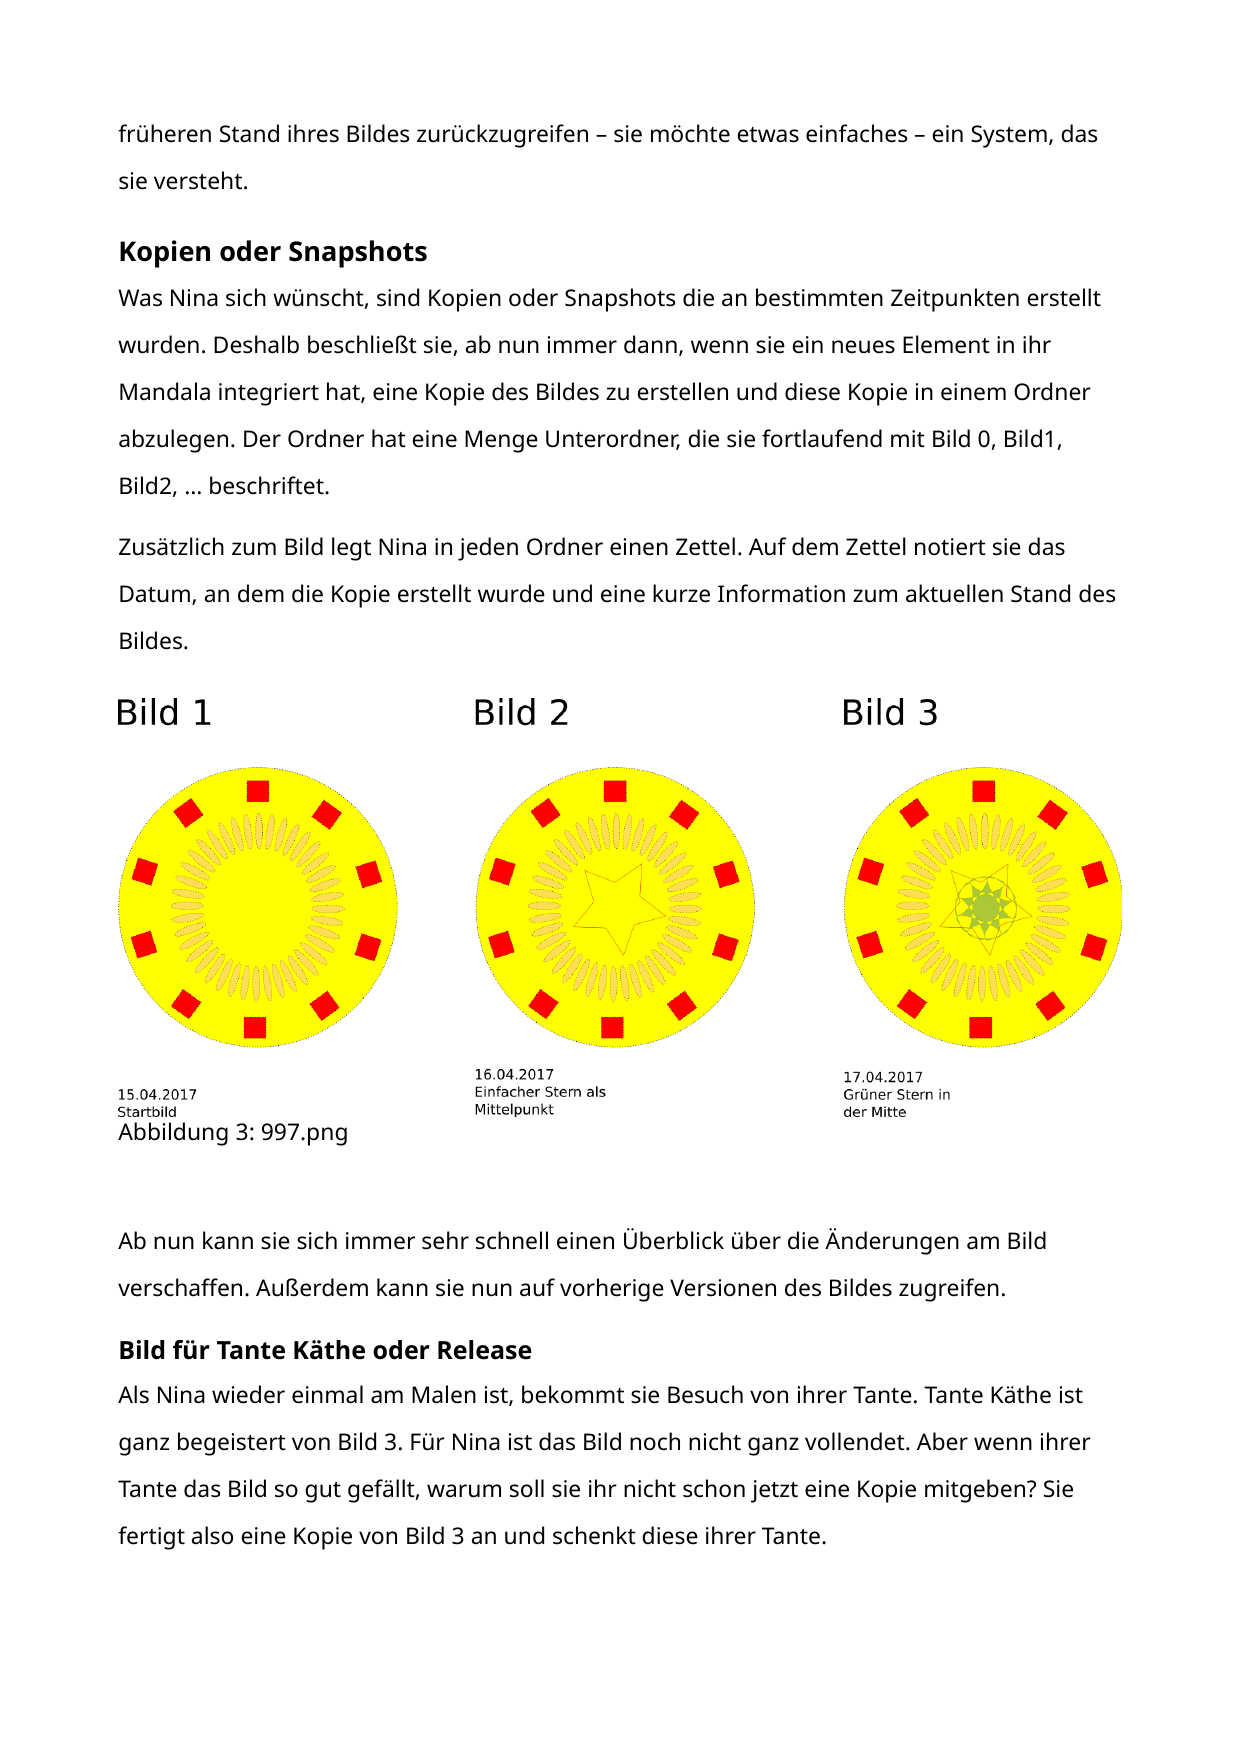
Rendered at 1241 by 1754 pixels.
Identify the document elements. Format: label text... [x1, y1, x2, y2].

text früheren Stand ihres Bildes zurückzugreifen – sie möchte etwas einfaches – ein System, das sie versteht. [118, 118, 1122, 196]
subtitle Bild für Tante Käthe oder Release [118, 1333, 1122, 1367]
picture [118, 698, 1123, 1117]
text Abbildung 3: 997.png [118, 1117, 1122, 1147]
text Zusätzlich zum Bild legt Nina in jeden Ordner einen Zettel. Auf dem Zettel notiert sie das Datum, an dem die Kopie erstellt wurde und eine kurze Information zum aktuellen Stand des Bildes. [118, 531, 1122, 656]
text Was Nina sich wünscht, sind Kopien oder Snapshots die an bestimmten Zeitpunkten erstellt wurden. Deshalb beschließt sie, ab nun immer dann, wenn sie ein neues Element in ihr Mandala integriert hat, eine Kopie des Bildes zu erstellen und diese Kopie in einem Ordner abzulegen. Der Ordner hat eine Menge Unterordner, die sie fortlaufend mit Bild 0, Bild1, Bild2, … beschriftet. [118, 282, 1122, 501]
text Ab nun kann sie sich immer sehr schnell einen Überblick über die Änderungen am Bild verschaffen. Außerdem kann sie nun auf vorherige Versionen des Bildes zugreifen. [118, 1224, 1122, 1303]
text Als Nina wieder einmal am Malen ist, bekommt sie Besuch von ihrer Tante. Tante Käthe ist ganz begeistert von Bild 3. Für Nina ist das Bild noch nicht ganz vollendet. Aber wenn ihrer Tante das Bild so gut gefällt, warum soll sie ihr nicht schon jetzt eine Kopie mitgeben? Sie fertigt also eine Kopie von Bild 3 an und schenkt diese ihrer Tante. [118, 1379, 1122, 1551]
subtitle Kopien oder Snapshots [118, 233, 1122, 269]
